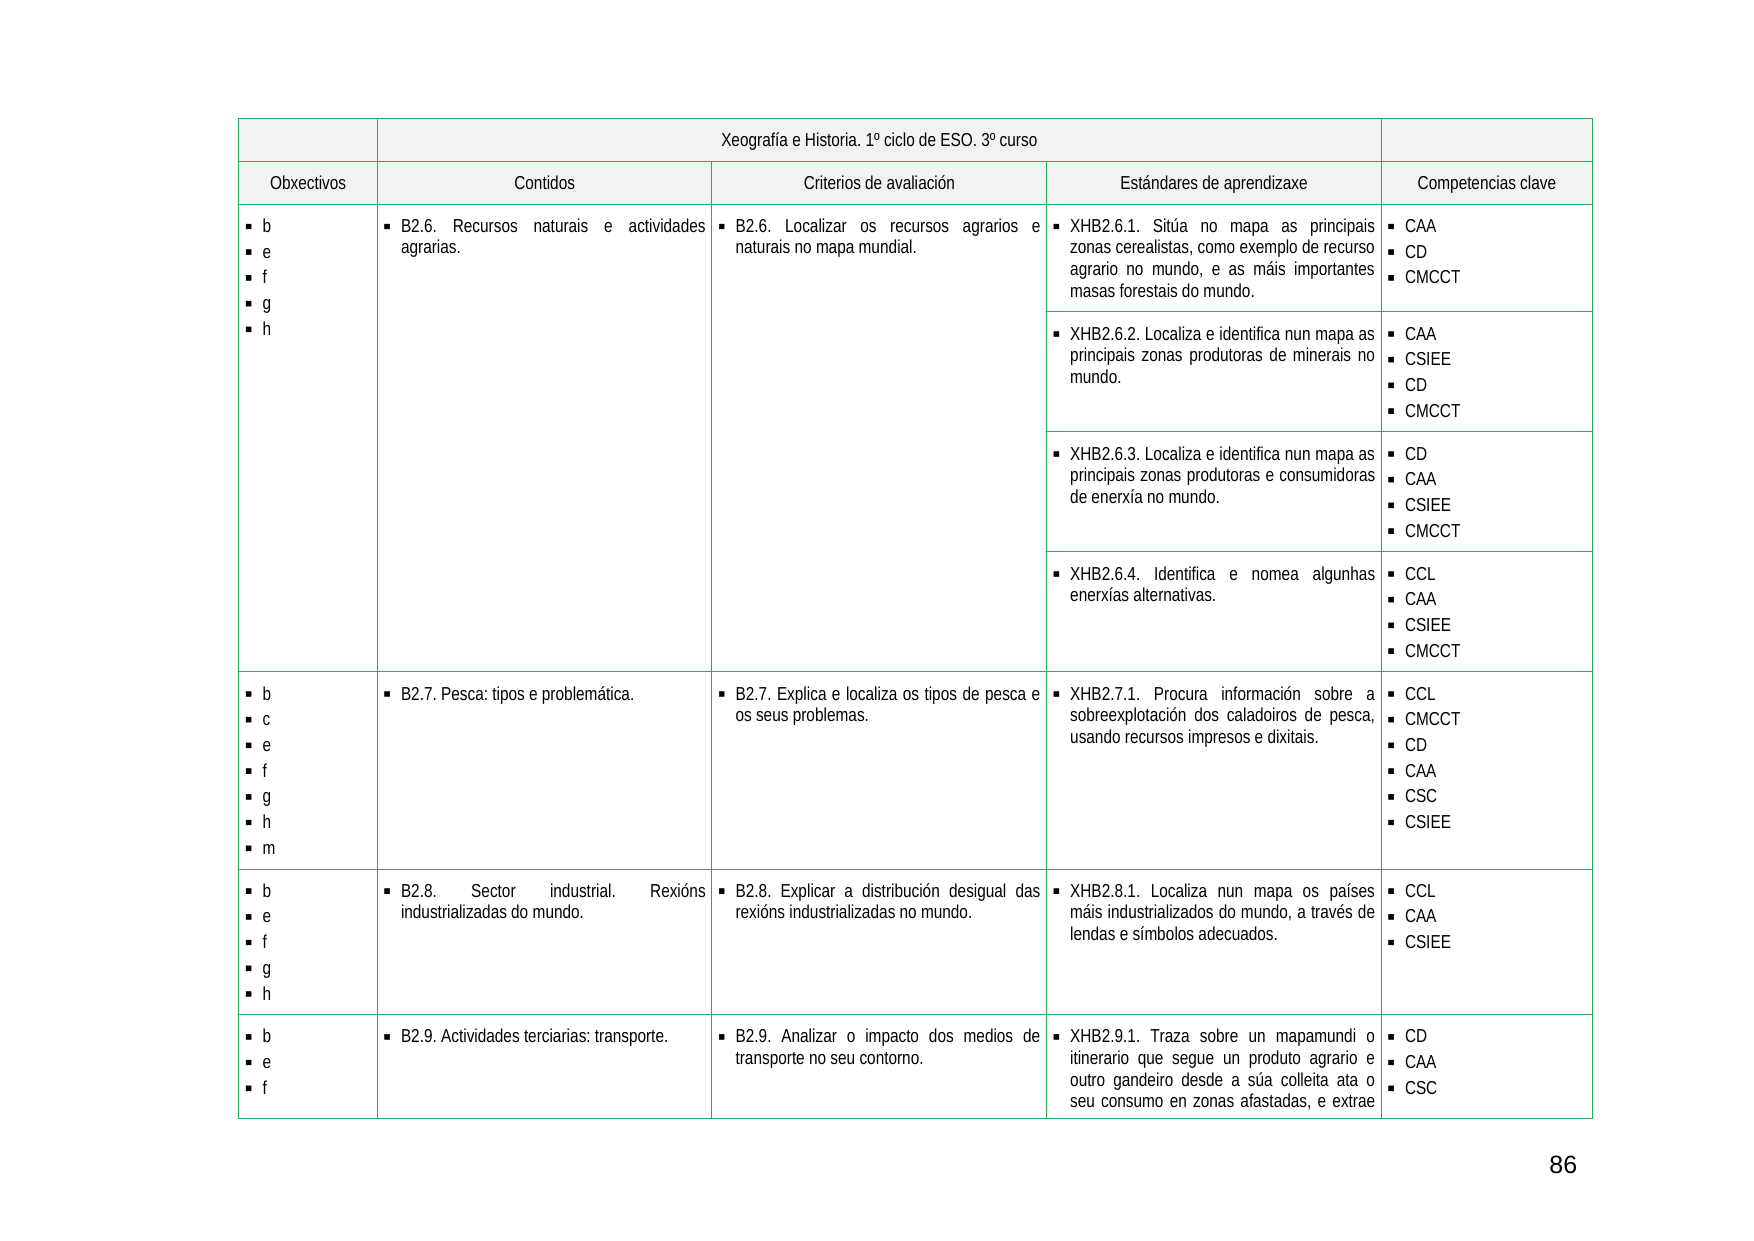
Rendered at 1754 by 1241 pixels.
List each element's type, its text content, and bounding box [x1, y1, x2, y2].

table_cell B2.9. Actividades terciarias: transporte. [378, 1015, 711, 1117]
table_cell CCL CAA CSIEE [1382, 870, 1592, 1014]
table_cell CAA CSIEE CD CMCCT [1382, 312, 1592, 431]
table_cell Estándares de aprendizaxe [1047, 162, 1381, 204]
table_cell B2.9. Analizar o impacto dos medios de transporte no seu contorno. [712, 1015, 1046, 1117]
table_cell B2.8. Sector industrial. Rexións industrializadas do mundo. [378, 870, 711, 1014]
table_header Xeografía e Historia. 1º ciclo de ESO. 3º curso [378, 119, 1381, 161]
table_cell CCL CAA CSIEE CMCCT [1382, 552, 1592, 671]
table_cell CD CAA CSIEE CMCCT [1382, 432, 1592, 551]
table_cell B2.8. Explicar a distribución desigual das rexións industrializadas no mundo. [712, 870, 1046, 1014]
table_cell XHB2.6.1. Sitúa no mapa as principais zonas cerealistas, como exemplo de recurso agrario no mundo, e as máis importantes masas forestais do mundo. [1047, 205, 1381, 311]
table_cell Competencias clave [1382, 162, 1592, 204]
table_cell XHB2.6.3. Localiza e identifica nun mapa as principais zonas produtoras e consumidoras de enerxía no mundo. [1047, 432, 1381, 551]
table_cell Criterios de avaliación [712, 162, 1046, 204]
table_cell Contidos [378, 162, 711, 204]
table_cell XHB2.6.4. Identifica e nomea algunhas enerxías alternativas. [1047, 552, 1381, 671]
table_cell XHB2.9.1. Traza sobre un mapamundi o itinerario que segue un produto agrario e outro gandeiro desde a súa colleita ata o seu consumo en zonas afastadas, e extrae [1047, 1015, 1381, 1117]
table_cell CAA CD CMCCT [1382, 205, 1592, 311]
table_cell b c e f g h m [239, 672, 377, 868]
table_cell XHB2.8.1. Localiza nun mapa os países máis industrializados do mundo, a través de lendas e símbolos adecuados. [1047, 870, 1381, 1014]
table_cell CD CAA CSC CSIEE [1382, 1015, 1592, 1117]
table_cell XHB2.7.1. Procura información sobre a sobreexplotación dos caladoiros de pesca, usando recursos impresos e dixitais. [1047, 672, 1381, 868]
table_cell b e f g h [239, 205, 377, 671]
table_cell b e f g h [239, 870, 377, 1014]
table_cell B2.6. Localizar os recursos agrarios e naturais no mapa mundial. [712, 205, 1046, 671]
table_cell XHB2.6.2. Localiza e identifica nun mapa as principais zonas produtoras de minerais no mundo. [1047, 312, 1381, 431]
table_cell Obxectivos [239, 162, 377, 204]
table_header [1382, 119, 1592, 161]
table_cell CCL CMCCT CD CAA CSC CSIEE [1382, 672, 1592, 868]
table_cell b e f g h [239, 1015, 377, 1117]
table_cell B2.7. Explica e localiza os tipos de pesca e os seus problemas. [712, 672, 1046, 868]
table_header [239, 119, 377, 161]
table_cell B2.7. Pesca: tipos e problemática. [378, 672, 711, 868]
table_cell B2.6. Recursos naturais e actividades agrarias. [378, 205, 711, 671]
